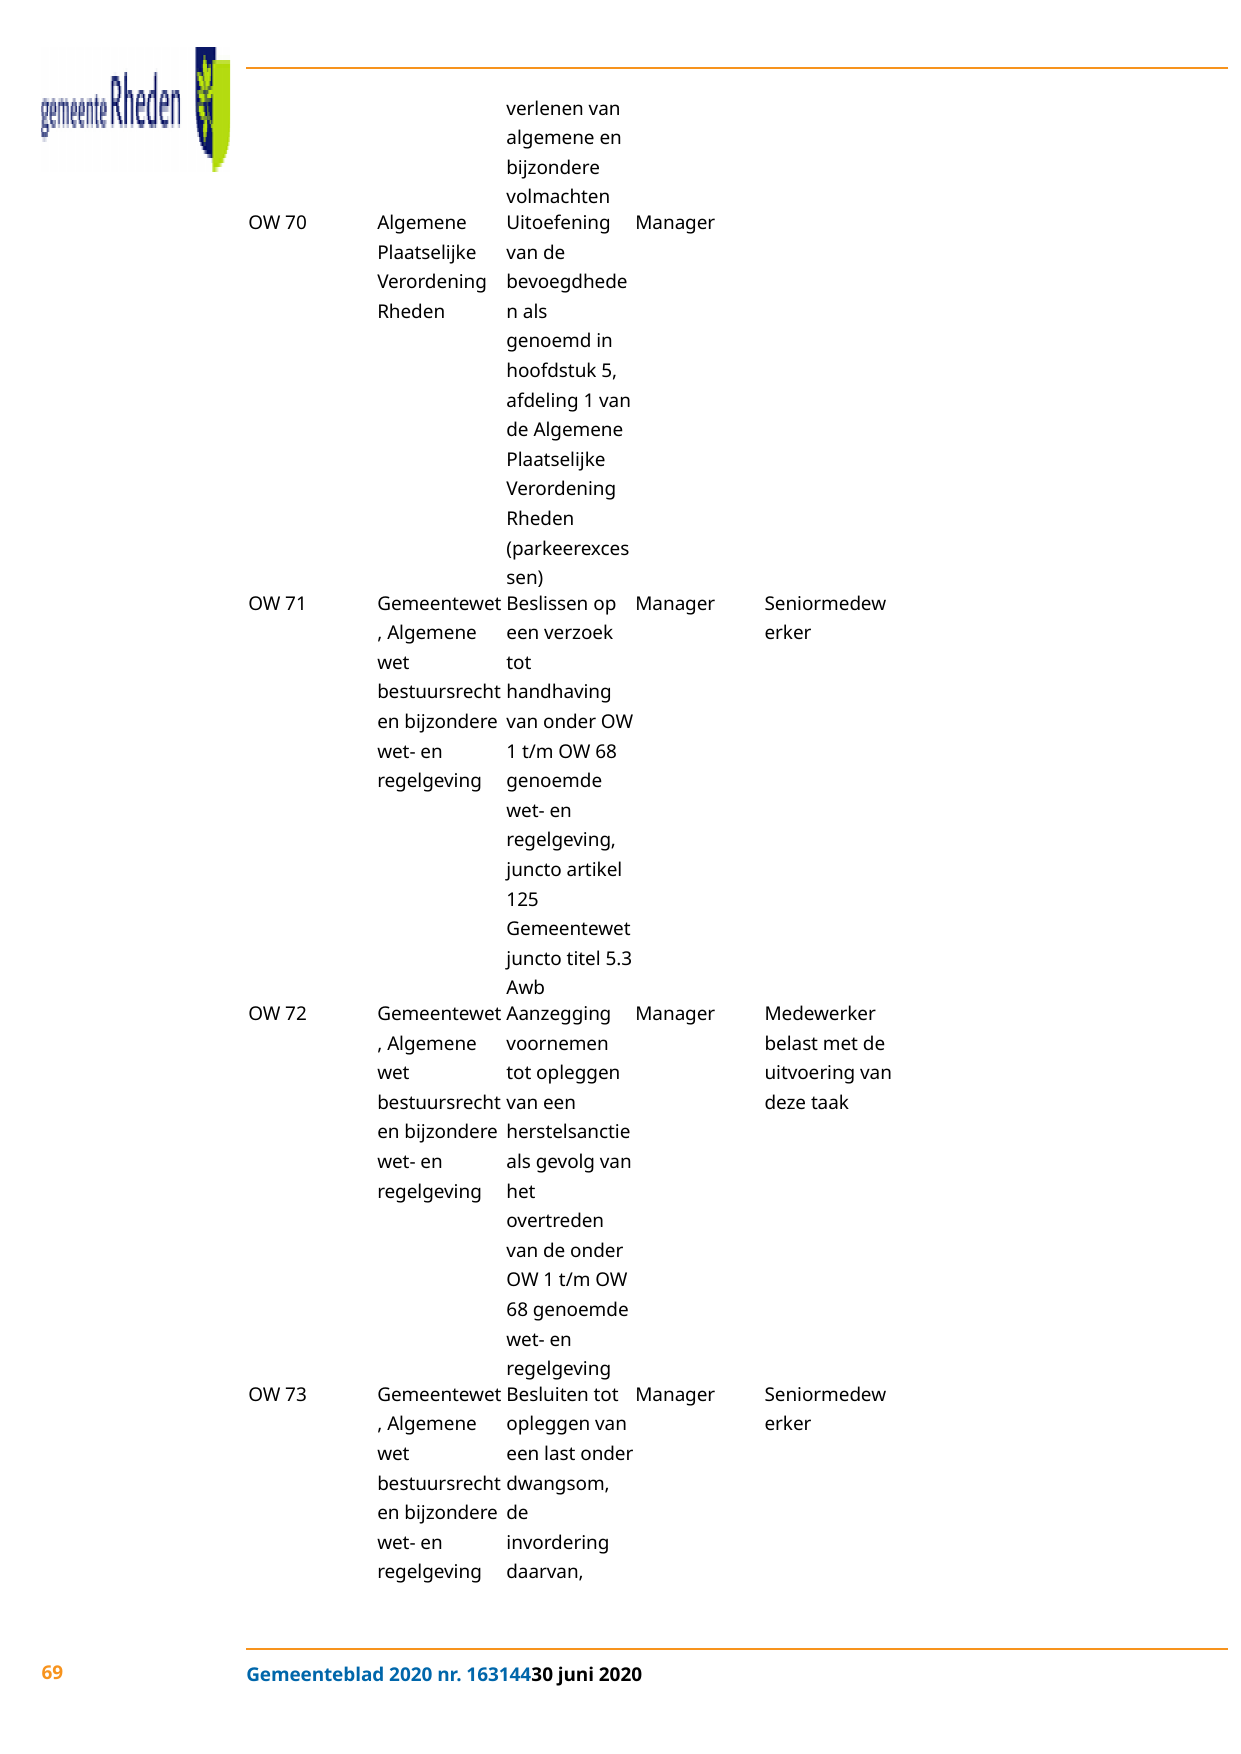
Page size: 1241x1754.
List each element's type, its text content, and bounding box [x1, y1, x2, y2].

table_cell Gemeentewet, Algemene wet bestuursrecht en bijzondere wet- en regelgeving [377, 1381, 506, 1584]
table_cell [248, 95, 377, 209]
table_cell Aanzegging voornemen tot opleggen van een herstelsanctie als gevolg van het overtreden van de onder OW 1 t/m OW 68 genoemde wet- en regelgeving [506, 1000, 635, 1381]
table_cell Manager [635, 590, 764, 1000]
table_cell OW 73 [248, 1381, 377, 1584]
table_cell Manager [635, 209, 764, 590]
table_cell [894, 590, 1152, 1000]
table_cell [635, 95, 764, 209]
table_cell Seniormedewerker [764, 1381, 893, 1584]
table_cell OW 70 [248, 209, 377, 590]
table_cell [894, 1000, 1152, 1381]
table_cell [377, 95, 506, 209]
table_cell OW 71 [248, 590, 377, 1000]
table_cell [894, 95, 1152, 209]
table_cell Besluiten tot opleggen van een last onder dwangsom, de invordering daarvan, [506, 1381, 635, 1584]
table_cell Medewerker belast met de uitvoering van deze taak [764, 1000, 893, 1381]
table_cell Manager [635, 1381, 764, 1584]
table_cell [764, 209, 893, 590]
table_cell [894, 209, 1152, 590]
table_cell Gemeentewet, Algemene wet bestuursrecht en bijzondere wet- en regelgeving [377, 1000, 506, 1381]
table_cell Uitoefening van de bevoegdheden als genoemd in hoofdstuk 5, afdeling 1 van de Algemene Plaatselijke Verordening Rheden (parkeerexcessen) [506, 209, 635, 590]
table_cell Algemene Plaatselijke Verordening Rheden [377, 209, 506, 590]
table_cell Gemeentewet, Algemene wet bestuursrecht en bijzondere wet- en regelgeving [377, 590, 506, 1000]
table_cell verlenen van algemene en bijzondere volmachten [506, 95, 635, 209]
table_cell [764, 95, 893, 209]
table_cell [894, 1381, 1152, 1584]
picture [41, 47, 231, 172]
table_cell OW 72 [248, 1000, 377, 1381]
table_cell Beslissen op een verzoek tot handhaving van onder OW 1 t/m OW 68 genoemde wet- en regelgeving, juncto artikel 125 Gemeentewet juncto titel 5.3 Awb [506, 590, 635, 1000]
table_cell Seniormedewerker [764, 590, 893, 1000]
table_cell Manager [635, 1000, 764, 1381]
